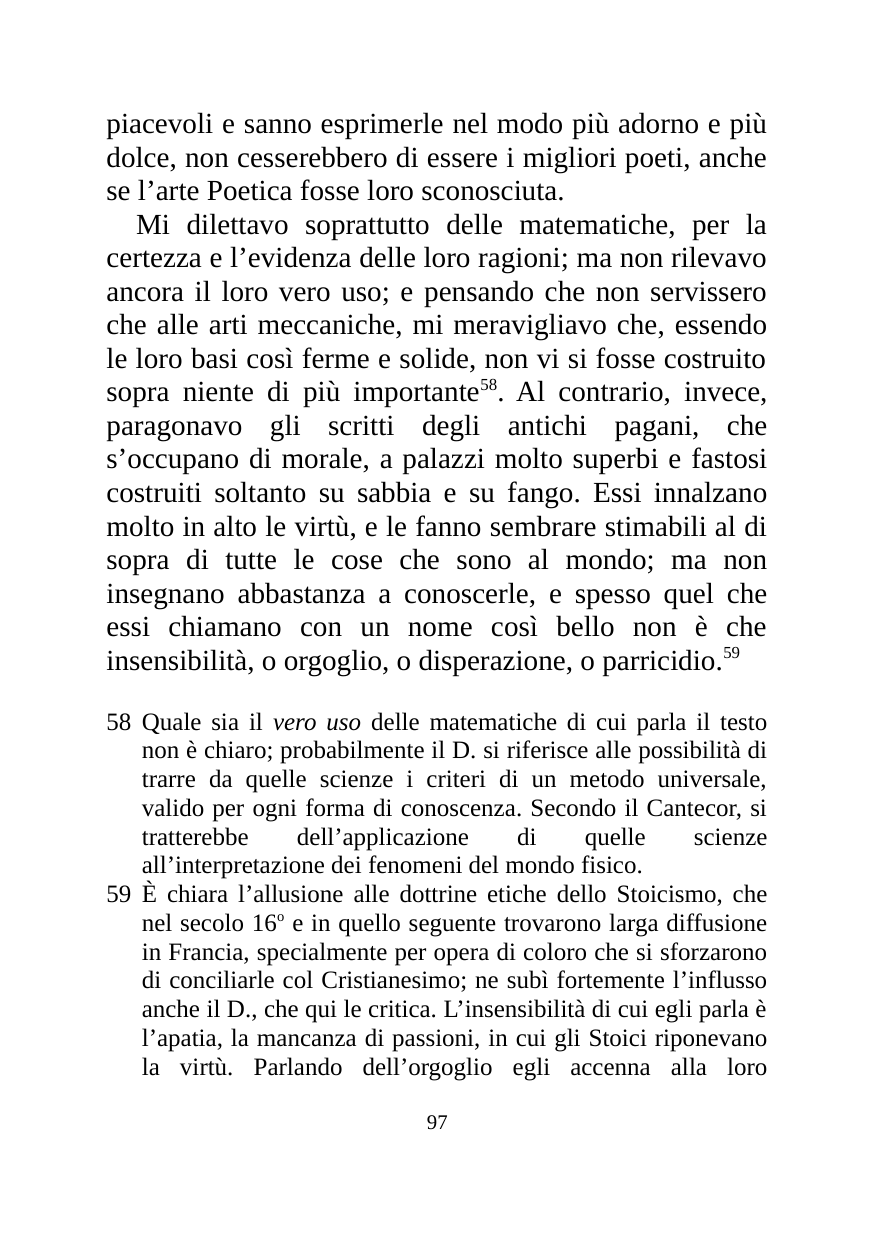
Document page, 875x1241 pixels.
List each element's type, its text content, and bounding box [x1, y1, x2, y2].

text Quale sia il vero uso delle matematiche di cui parla il testo non è chiaro; probabilmente il D. si riferisce alle possibilità di trarre da quelle scienze i criteri di un metodo universale, valido per ogni forma di conoscenza. Secondo il Cantecor, si tratterebbe dell’applicazione di quelle scienze all’interpretazione dei fenomeni del mondo fisico. [106, 707, 768, 879]
text Mi dilettavo soprattutto delle matematiche, per la certezza e l’evidenza delle loro ragioni; ma non rilevavo ancora il loro vero uso; e pensando che non servissero che alle arti meccaniche, mi meravigliavo che, essendo le loro basi così ferme e solide, non vi si fosse costruito sopra niente di più importante. Al contrario, invece, paragonavo gli scritti degli antichi pagani, che s’occupano di morale, a palazzi molto superbi e fastosi costruiti soltanto su sabbia e su fango. Essi innalzano molto in alto le virtù, e le fanno sembrare stimabili al di sopra di tutte le cose che sono al mondo; ma non insegnano abbastanza a conoscerle, e spesso quel che essi chiamano con un nome così bello non è che insensibilità, o orgoglio, o disperazione, o parricidio. [106, 207, 768, 676]
text piacevoli e sanno esprimerle nel modo più adorno e più dolce, non cesserebbero di essere i migliori poeti, anche se l’arte Poetica fosse loro sconosciuta. [106, 106, 768, 207]
text È chiara l’allusione alle dottrine etiche dello Stoicismo, che nel secolo 16o e in quello seguente trovarono larga diffusione in Francia, specialmente per opera di coloro che si sforzarono di conciliarle col Cristianesimo; ne subì fortemente l’influsso anche il D., che qui le critica. L’insensibilità di cui egli parla è l’apatia, la mancanza di passioni, in cui gli Stoici riponevano la virtù. Parlando dell’orgoglio egli accenna alla loro [106, 879, 768, 1080]
